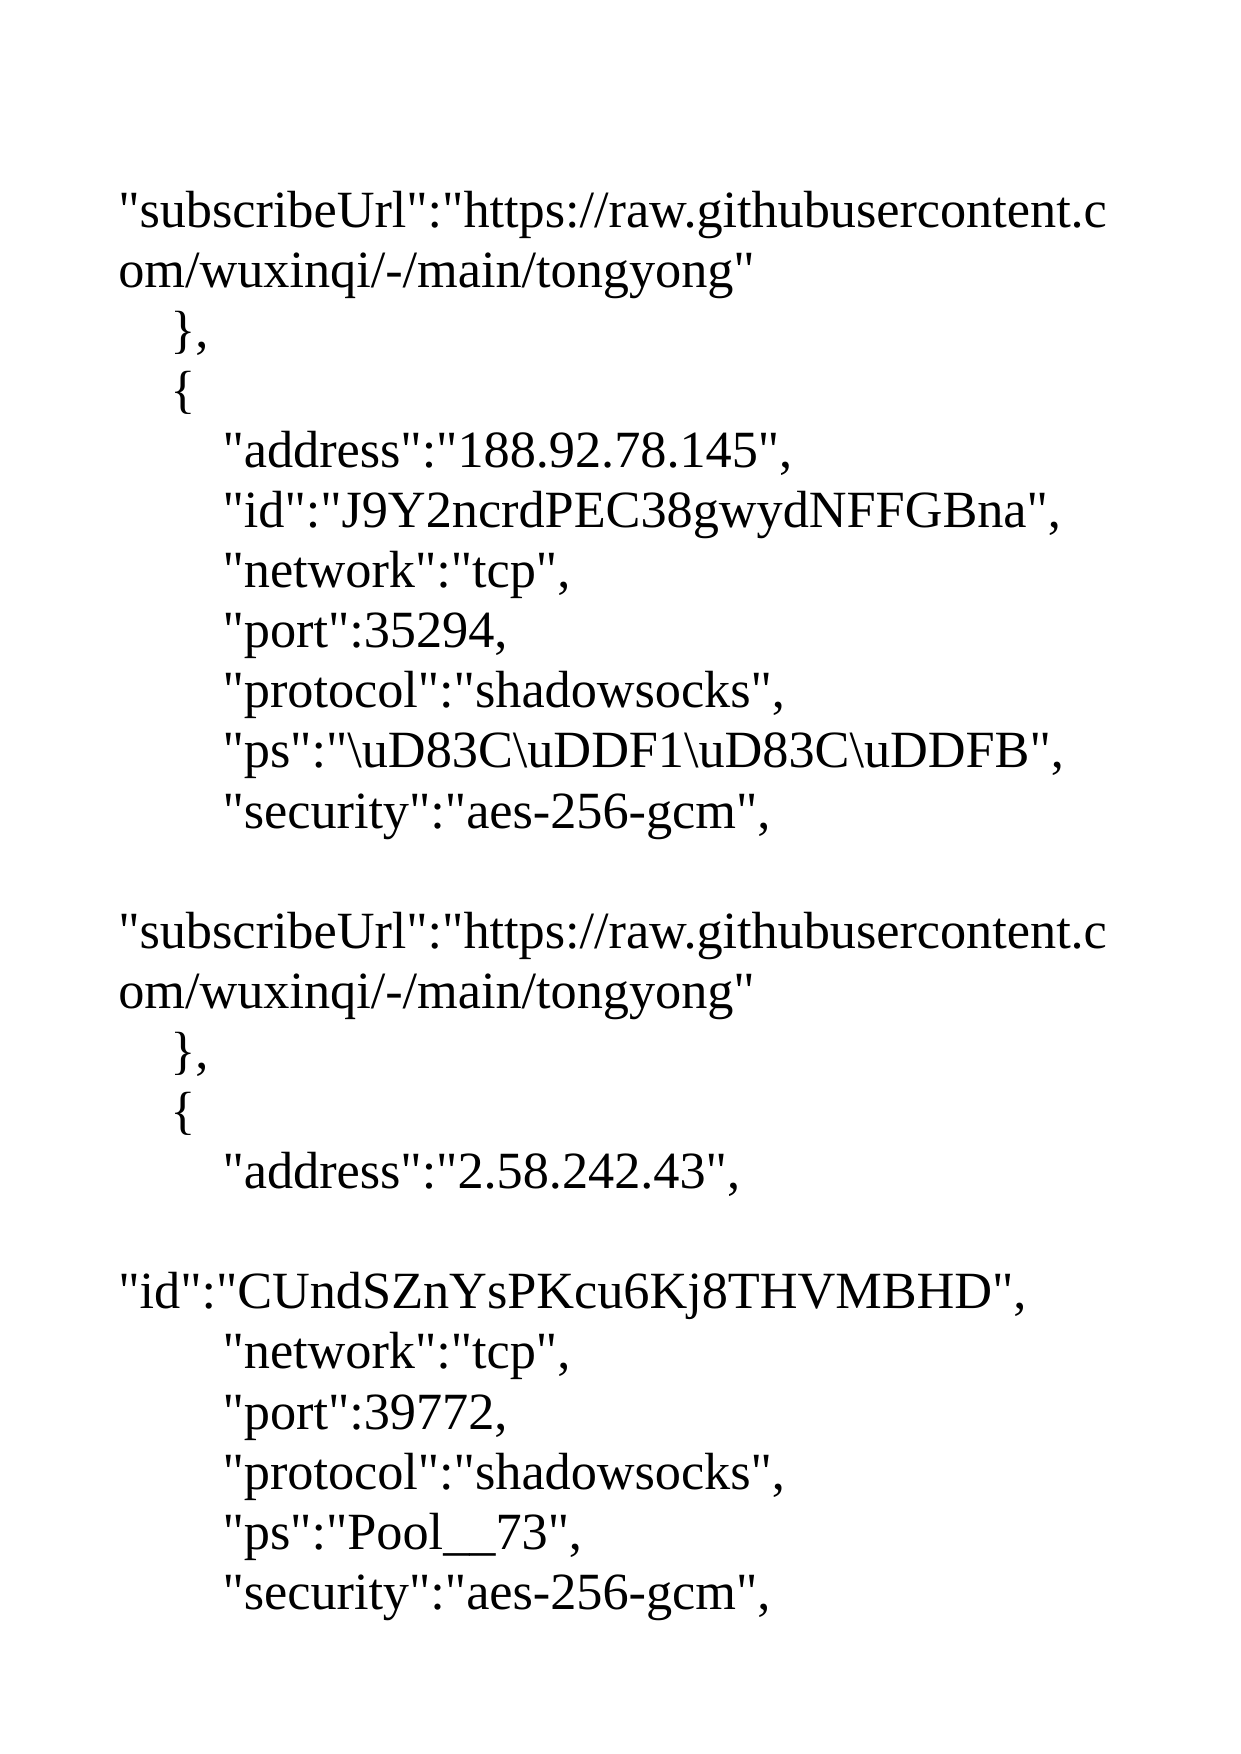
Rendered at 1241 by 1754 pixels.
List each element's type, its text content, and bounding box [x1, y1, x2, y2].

text "security":"aes-256-gcm", [118, 779, 1122, 839]
text "port":39772, [118, 1380, 1122, 1440]
text }, [118, 1020, 1122, 1080]
text "id":"CUndSZnYsPKcu6Kj8THVMBHD", [118, 1200, 1122, 1320]
text { [118, 358, 1122, 419]
text "address":"188.92.78.145", [118, 419, 1122, 479]
text "security":"aes-256-gcm", [118, 1561, 1122, 1621]
text "subscribeUrl":"https://raw.githubusercontent.com/wuxinqi/-/main/tongyong" [118, 839, 1122, 1020]
text "ps":"\uD83C\uDDF1\uD83C\uDDFB", [118, 719, 1122, 779]
text "id":"J9Y2ncrdPEC38gwydNFFGBna", [118, 479, 1122, 539]
text "protocol":"shadowsocks", [118, 1440, 1122, 1501]
text "address":"2.58.242.43", [118, 1140, 1122, 1200]
text { [118, 1080, 1122, 1140]
text "subscribeUrl":"https://raw.githubusercontent.com/wuxinqi/-/main/tongyong" [118, 118, 1122, 298]
text "protocol":"shadowsocks", [118, 659, 1122, 719]
text }, [118, 298, 1122, 358]
text "network":"tcp", [118, 1320, 1122, 1380]
text "network":"tcp", [118, 539, 1122, 599]
text "port":35294, [118, 599, 1122, 659]
text "ps":"Pool__73", [118, 1501, 1122, 1561]
